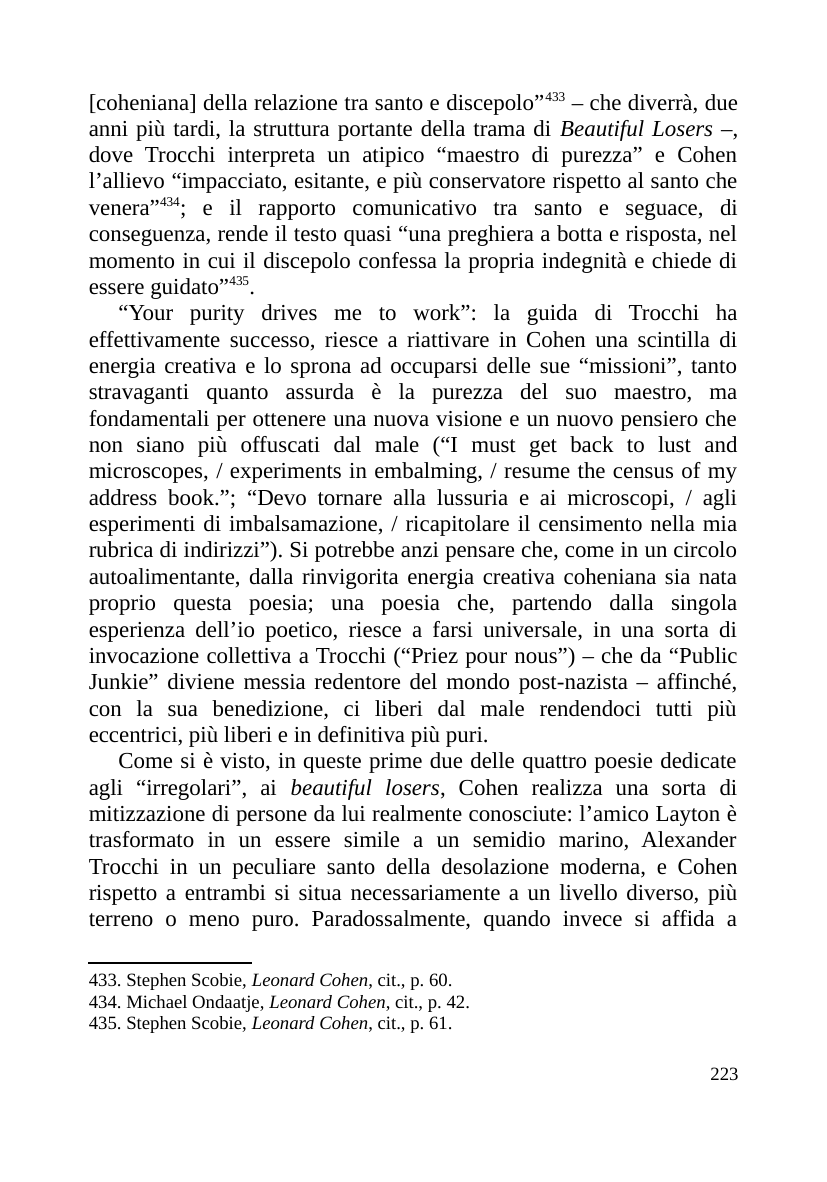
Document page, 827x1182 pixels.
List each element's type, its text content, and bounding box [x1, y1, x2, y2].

text Michael Ondaatje, Leonard Cohen, cit., p. 42. [88, 991, 738, 1012]
text “Your purity drives me to work”: la guida di Trocchi ha effettivamente successo, riesce a riattivare in Cohen una scintilla di energia creativa e lo sprona ad occuparsi delle sue “missioni”, tanto stravaganti quanto assurda è la purezza del suo maestro, ma fondamentali per ottenere una nuova visione e un nuovo pensiero che non siano più offuscati dal male (“I must get back to lust and microscopes, / experiments in embalming, / resume the census of my address book.”; “Devo tornare alla lussuria e ai microscopi, / agli esperimenti di imbalsamazione, / ricapitolare il censimento nella mia rubrica di indirizzi”). Si potrebbe anzi pensare che, come in un circolo autoalimentante, dalla rinvigorita energia creativa coheniana sia nata proprio questa poesia; una poesia che, partendo dalla singola esperienza dell’io poetico, riesce a farsi universale, in una sorta di invocazione collettiva a Trocchi (“Priez pour nous”) – che da “Public Junkie” diviene messia redentore del mondo post-nazista – affinché, con la sua benedizione, ci liberi dal male rendendoci tutti più eccentrici, più liberi e in definitiva più puri. [88, 299, 738, 747]
text [coheniana] della relazione tra santo e discepolo” – che diverrà, due anni più tardi, la struttura portante della trama di Beautiful Losers –, dove Trocchi interpreta un atipico “maestro di purezza” e Cohen l’allievo “impacciato, esitante, e più conservatore rispetto al santo che venera”; e il rapporto comunicativo tra santo e seguace, di conseguenza, rende il testo quasi “una preghiera a botta e risposta, nel momento in cui il discepolo confessa la propria indegnità e chiede di essere guidato”. [88, 88, 738, 299]
text Come si è visto, in queste prime due delle quattro poesie dedicate agli “irregolari”, ai beautiful losers, Cohen realizza una sorta di mitizzazione di persone da lui realmente conosciute: l’amico Layton è trasformato in un essere simile a un semidio marino, Alexander Trocchi in un peculiare santo della desolazione moderna, e Cohen rispetto a entrambi si situa necessariamente a un livello diverso, più terreno o meno puro. Paradossalmente, quando invece si affida a [88, 747, 738, 932]
text Stephen Scobie, Leonard Cohen, cit., p. 60. [88, 969, 738, 991]
text Stephen Scobie, Leonard Cohen, cit., p. 61. [88, 1012, 738, 1034]
